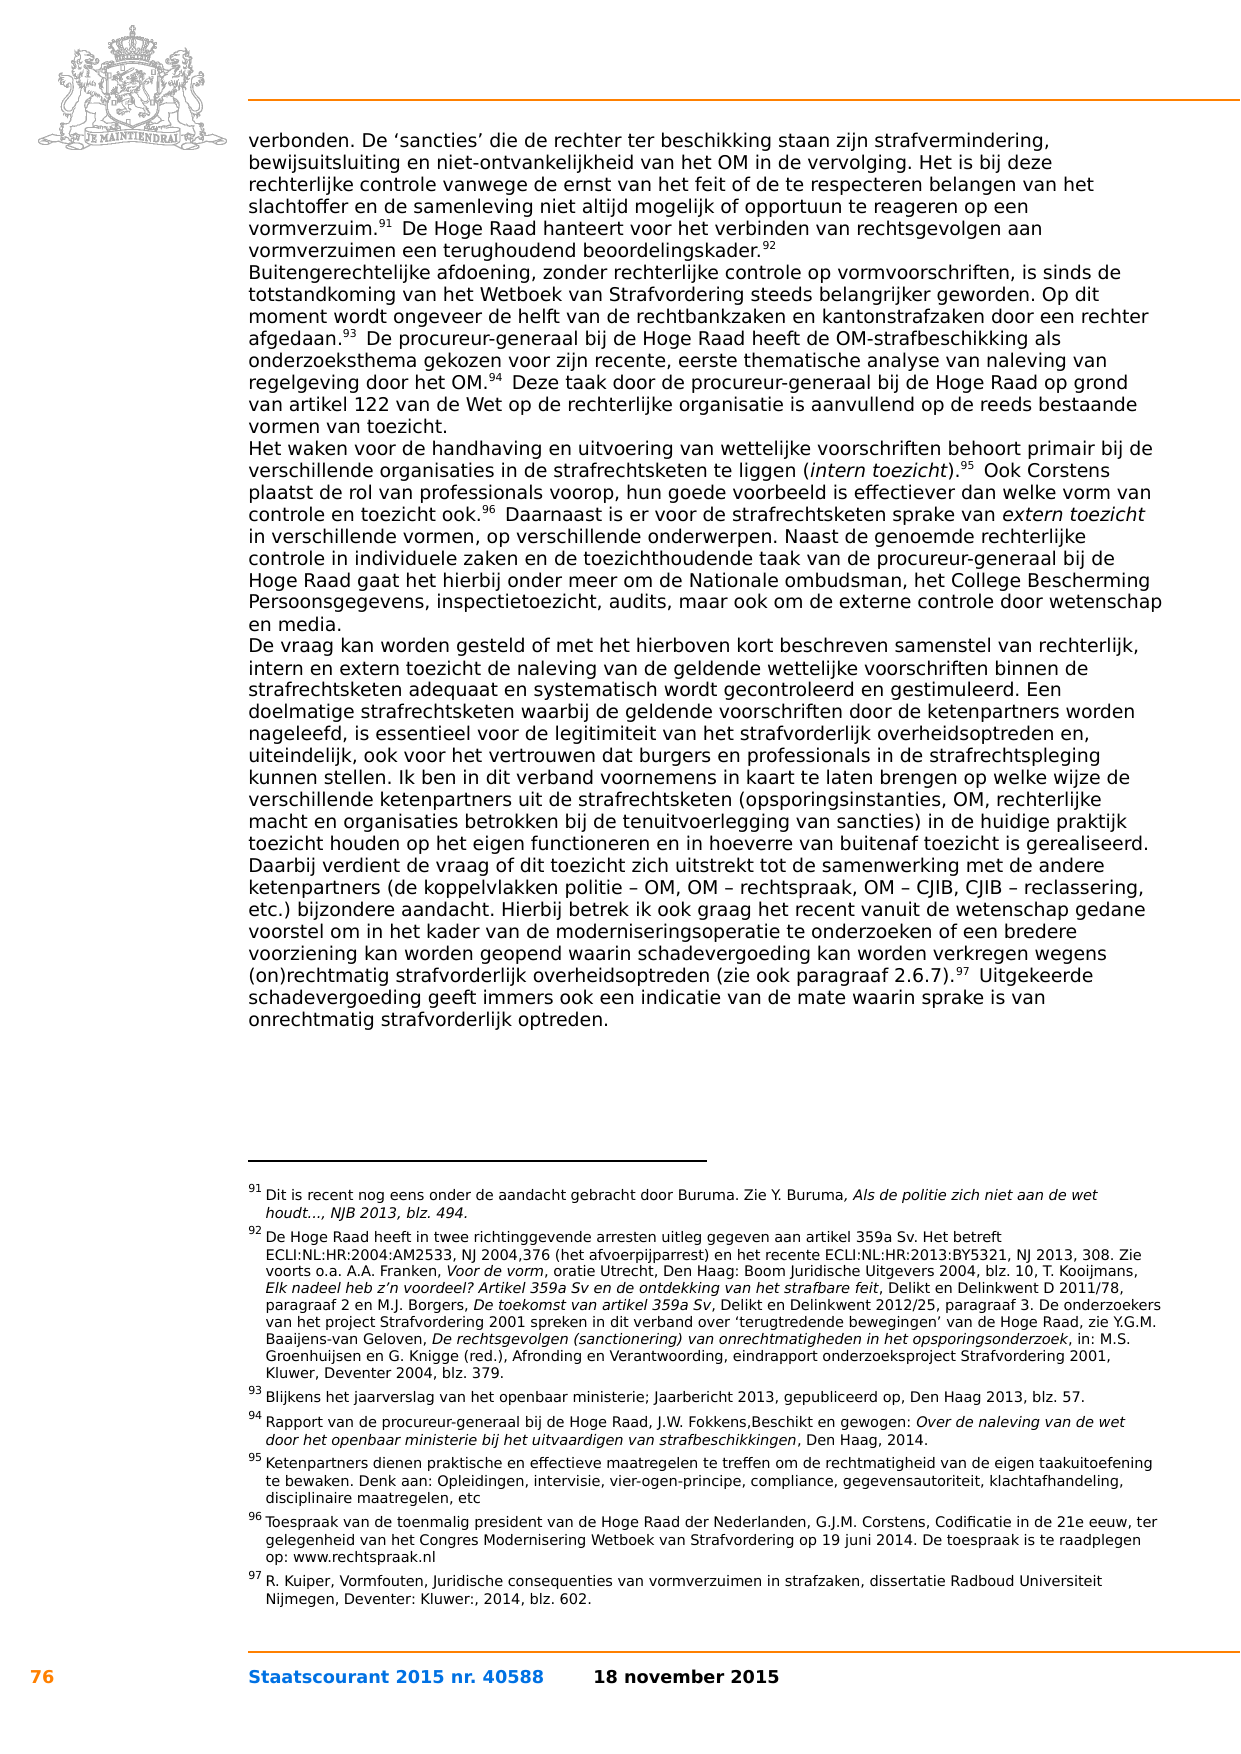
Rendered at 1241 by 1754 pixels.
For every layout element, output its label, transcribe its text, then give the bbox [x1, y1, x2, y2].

text Blijkens het jaarverslag van het openbaar ministerie; Jaarbericht 2013, gepubliceerd op, Den Haag 2013, blz. 57. [248, 1384, 1163, 1407]
picture [38, 25, 227, 150]
text De Hoge Raad heeft in twee richtinggevende arresten uitleg gegeven aan artikel 359a Sv. Het betreft ECLI:NL:HR:2004:AM2533, NJ 2004,376 (het afvoerpijparrest) en het recente ECLI:NL:HR:2013:BY5321, NJ 2013, 308. Zie voorts o.a. A.A. Franken, Voor de vorm, oratie Utrecht, Den Haag: Boom Juridische Uitgevers 2004, blz. 10, T. Kooijmans, Elk nadeel heb z’n voordeel? Artikel 359a Sv en de ontdekking van het strafbare feit, Delikt en Delinkwent D 2011/78, paragraaf 2 en M.J. Borgers, De toekomst van artikel 359a Sv, Delikt en Delinkwent 2012/25, paragraaf 3. De onderzoekers van het project Strafvordering 2001 spreken in dit verband over ‘terugtredende bewegingen’ van de Hoge Raad, zie Y.G.M. Baaijens-van Geloven, De rechtsgevolgen (sanctionering) van onrechtmatigheden in het opsporingsonderzoek, in: M.S. Groenhuijsen en G. Knigge (red.), Afronding en Verantwoording, eindrapport onderzoeksproject Strafvordering 2001, Kluwer, Deventer 2004, blz. 379. [248, 1224, 1163, 1382]
text Ketenpartners dienen praktische en effectieve maatregelen te treffen om de rechtmatigheid van de eigen taakuitoefening te bewaken. Denk aan: Opleidingen, intervisie, vier-ogen-principe, compliance, gegevensautoriteit, klachtafhandeling, disciplinaire maatregelen, etc [248, 1451, 1163, 1507]
text Rapport van de procureur-generaal bij de Hoge Raad, J.W. Fokkens,Beschikt en gewogen: Over de naleving van de wet door het openbaar ministerie bij het uitvaardigen van strafbeschikkingen, Den Haag, 2014. [248, 1409, 1163, 1448]
text Dit is recent nog eens onder de aandacht gebracht door Buruma. Zie Y. Buruma, Als de politie zich niet aan de wet houdt..., NJB 2013, blz. 494. [248, 1183, 1163, 1222]
text verbonden. De ‘sancties’ die de rechter ter beschikking staan zijn strafvermindering, bewijsuitsluiting en niet-ontvankelijkheid van het OM in de vervolging. Het is bij deze rechterlijke controle vanwege de ernst van het feit of de te respecteren belangen van het slachtoffer en de samenleving niet altijd mogelijk of opportuun te reageren op een vormverzuim. De Hoge Raad hanteert voor het verbinden van rechtsgevolgen aan vormverzuimen een terughoudend beoordelingskader. [248, 130, 1163, 262]
text Toespraak van de toenmalig president van de Hoge Raad der Nederlanden, G.J.M. Corstens, Codificatie in de 21e eeuw, ter gelegenheid van het Congres Modernisering Wetboek van Strafvordering op 19 juni 2014. De toespraak is te raadplegen op: www.rechtspraak.nl [248, 1510, 1163, 1566]
text De vraag kan worden gesteld of met het hierboven kort beschreven samenstel van rechterlijk, intern en extern toezicht de naleving van de geldende wettelijke voorschriften binnen de strafrechtsketen adequaat en systematisch wordt gecontroleerd en gestimuleerd. Een doelmatige strafrechtsketen waarbij de geldende voorschriften door de ketenpartners worden nageleefd, is essentieel voor de legitimiteit van het strafvorderlijk overheidsoptreden en, uiteindelijk, ook voor het vertrouwen dat burgers en professionals in de strafrechtspleging kunnen stellen. Ik ben in dit verband voornemens in kaart te laten brengen op welke wijze de verschillende ketenpartners uit de strafrechtsketen (opsporingsinstanties, OM, rechterlijke macht en organisaties betrokken bij de tenuitvoerlegging van sancties) in de huidige praktijk toezicht houden op het eigen functioneren en in hoeverre van buitenaf toezicht is gerealiseerd. Daarbij verdient de vraag of dit toezicht zich uitstrekt tot de samenwerking met de andere ketenpartners (de koppelvlakken politie – OM, OM – rechtspraak, OM – CJIB, CJIB – reclassering, etc.) bijzondere aandacht. Hierbij betrek ik ook graag het recent vanuit de wetenschap gedane voorstel om in het kader van de moderniseringsoperatie te onderzoeken of een bredere voorziening kan worden geopend waarin schadevergoeding kan worden verkregen wegens (on)rechtmatig strafvorderlijk overheidsoptreden (zie ook paragraaf 2.6.7). Uitgekeerde schadevergoeding geeft immers ook een indicatie van de mate waarin sprake is van onrechtmatig strafvorderlijk optreden. [248, 635, 1163, 1031]
text Buitengerechtelijke afdoening, zonder rechterlijke controle op vormvoorschriften, is sinds de totstandkoming van het Wetboek van Strafvordering steeds belangrijker geworden. Op dit moment wordt ongeveer de helft van de rechtbankzaken en kantonstrafzaken door een rechter afgedaan. De procureur-generaal bij de Hoge Raad heeft de OM-strafbeschikking als onderzoeksthema gekozen voor zijn recente, eerste thematische analyse van naleving van regelgeving door het OM. Deze taak door de procureur-generaal bij de Hoge Raad op grond van artikel 122 van de Wet op de rechterlijke organisatie is aanvullend op de reeds bestaande vormen van toezicht. [248, 262, 1163, 438]
text Het waken voor de handhaving en uitvoering van wettelijke voorschriften behoort primair bij de verschillende organisaties in de strafrechtsketen te liggen (intern toezicht). Ook Corstens plaatst de rol van professionals voorop, hun goede voorbeeld is effectiever dan welke vorm van controle en toezicht ook. Daarnaast is er voor de strafrechtsketen sprake van extern toezicht in verschillende vormen, op verschillende onderwerpen. Naast de genoemde rechterlijke controle in individuele zaken en de toezichthoudende taak van de procureur-generaal bij de Hoge Raad gaat het hierbij onder meer om de Nationale ombudsman, het College Bescherming Persoonsgegevens, inspectietoezicht, audits, maar ook om de externe controle door wetenschap en media. [248, 438, 1163, 635]
text R. Kuiper, Vormfouten, Juridische consequenties van vormverzuimen in strafzaken, dissertatie Radboud Universiteit Nijmegen, Deventer: Kluwer:, 2014, blz. 602. [248, 1569, 1163, 1608]
